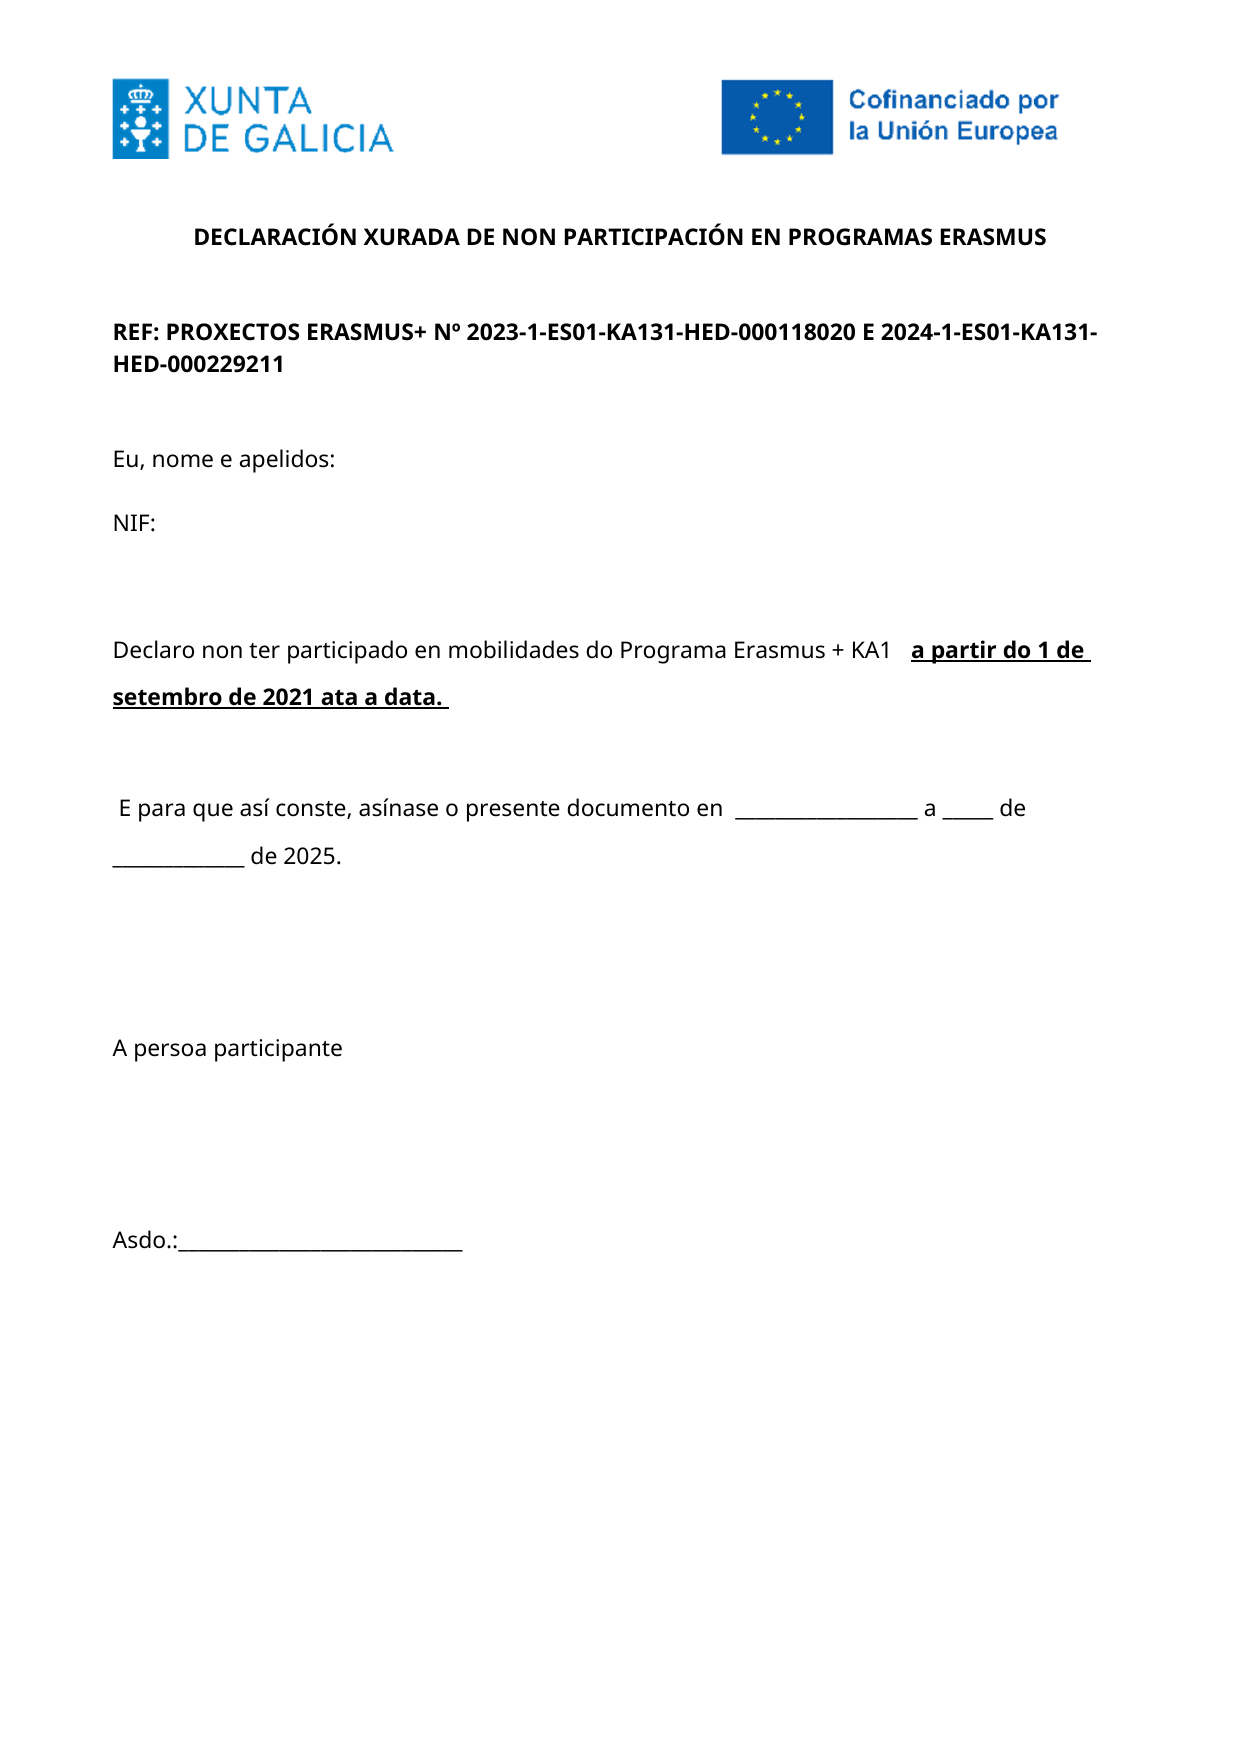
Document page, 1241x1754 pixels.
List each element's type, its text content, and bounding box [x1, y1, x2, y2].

picture [112, 74, 1117, 159]
text Asdo.:____________________________ [112, 1223, 1128, 1255]
text Eu, nome e apelidos: [112, 443, 1128, 474]
text A persoa participante [112, 1032, 1128, 1063]
text E para que así conste, asínase o presente documento en __________________ a _____ de [112, 792, 1128, 823]
picture [119, 105, 129, 115]
text Declaro non ter participado en mobilidades do Programa Erasmus + KA1 a partir do 1 de setembro de 2021 ata a data. [112, 634, 1128, 712]
text NIF: [112, 507, 1128, 538]
text DECLARACIÓN XURADA DE NON PARTICIPACIÓN EN PROGRAMAS ERASMUS [112, 220, 1128, 252]
picture [119, 137, 130, 146]
text _____________ de 2025. [112, 840, 1128, 871]
picture [151, 105, 162, 115]
picture [119, 121, 152, 153]
text REF: PROXECTOS ERASMUS+ Nº 2023-1-ES01-KA131-HED-000118020 E 2024-1-ES01-KA131-HED-000229211 [112, 316, 1128, 379]
picture [151, 136, 162, 147]
picture [128, 83, 153, 127]
picture [151, 120, 163, 131]
